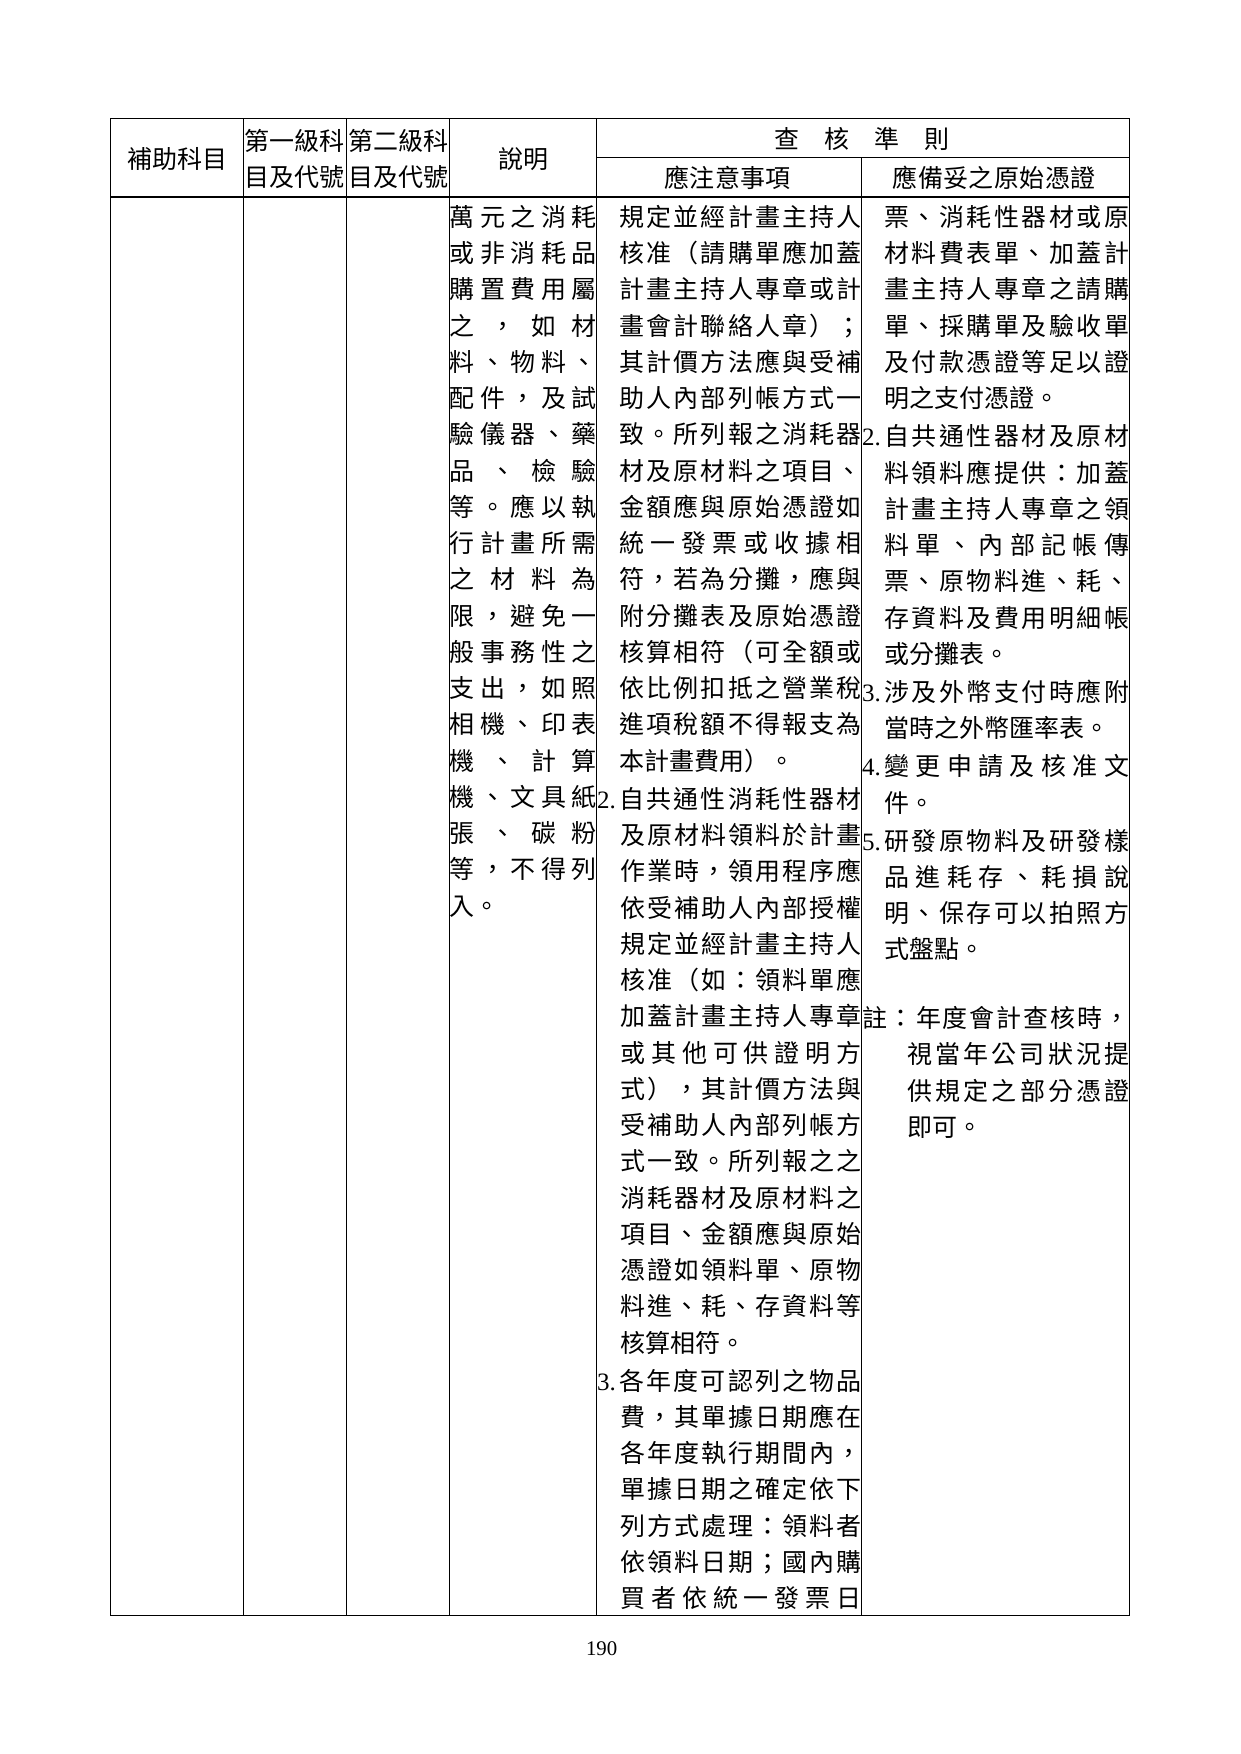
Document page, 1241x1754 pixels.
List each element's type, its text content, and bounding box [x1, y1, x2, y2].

table_header 查 核 準 則 [597, 119, 1129, 157]
table_header 說明 [450, 119, 596, 196]
table_header 第二級科目及代號 [347, 119, 449, 196]
table_cell [111, 198, 243, 1615]
table_header 第一級科目及代號 [244, 119, 346, 196]
table_cell 應注意事項 [597, 158, 861, 196]
table_cell 應備妥之原始憑證 [862, 158, 1129, 196]
table_cell [244, 198, 346, 1615]
table_cell 規定並經計畫主持人核准（請購單應加蓋計畫主持人專章或計畫會計聯絡人章）；其計價方法應與受補助人內部列帳方式一致。所列報之消耗器材及原材料之項目、金額應與原始憑證如統一發票或收據相符，若為分攤，應與附分攤表及原始憑證核算相符（可全額或依比例扣抵之營業稅進項稅額不得報支為本計畫費用）。 自共通性消耗性器材及原材料領料於計畫作業時，領用程序應依受補助人內部授權規定並經計畫主持人核准（如：領料單應加蓋計畫主持人專章或其他可供證明方式），其計價方法與受補助人內部列帳方式一致。所列報之之消耗器材及原材料之項目、金額應與原始憑證如領料單、原物料進、耗、存資料等核算相符。 各年度可認列之物品費，其單據日期應在各年度執行期間內，單據日期之確定依下列方式處理：領料者依領料日期；國內購買者依統一發票日 [597, 198, 861, 1615]
table_cell 萬元之消耗或非消耗品購置費用屬之，如材料、物料、配件，及試驗儀器、藥品、檢驗等。應以執行計畫所需之材料為限，避免一般事務性之支出，如照相機、印表機、計算機、文具紙張、碳粉等，不得列入。 [450, 198, 596, 1615]
table_cell [347, 198, 449, 1615]
table_cell 票、消耗性器材或原材料費表單、加蓋計畫主持人專章之請購單、採購單及驗收單及付款憑證等足以證明之支付憑證。 自共通性器材及原材料領料應提供：加蓋計畫主持人專章之領料單、內部記帳傳票、原物料進、耗、存資料及費用明細帳或分攤表。 涉及外幣支付時應附當時之外幣匯率表。 變更申請及核准文件。 研發原物料及研發樣品進耗存、耗損說明、保存可以拍照方式盤點。 註：年度會計查核時，視當年公司狀況提供規定之部分憑證即可。 [862, 198, 1129, 1615]
table_header 補助科目 [111, 119, 243, 196]
